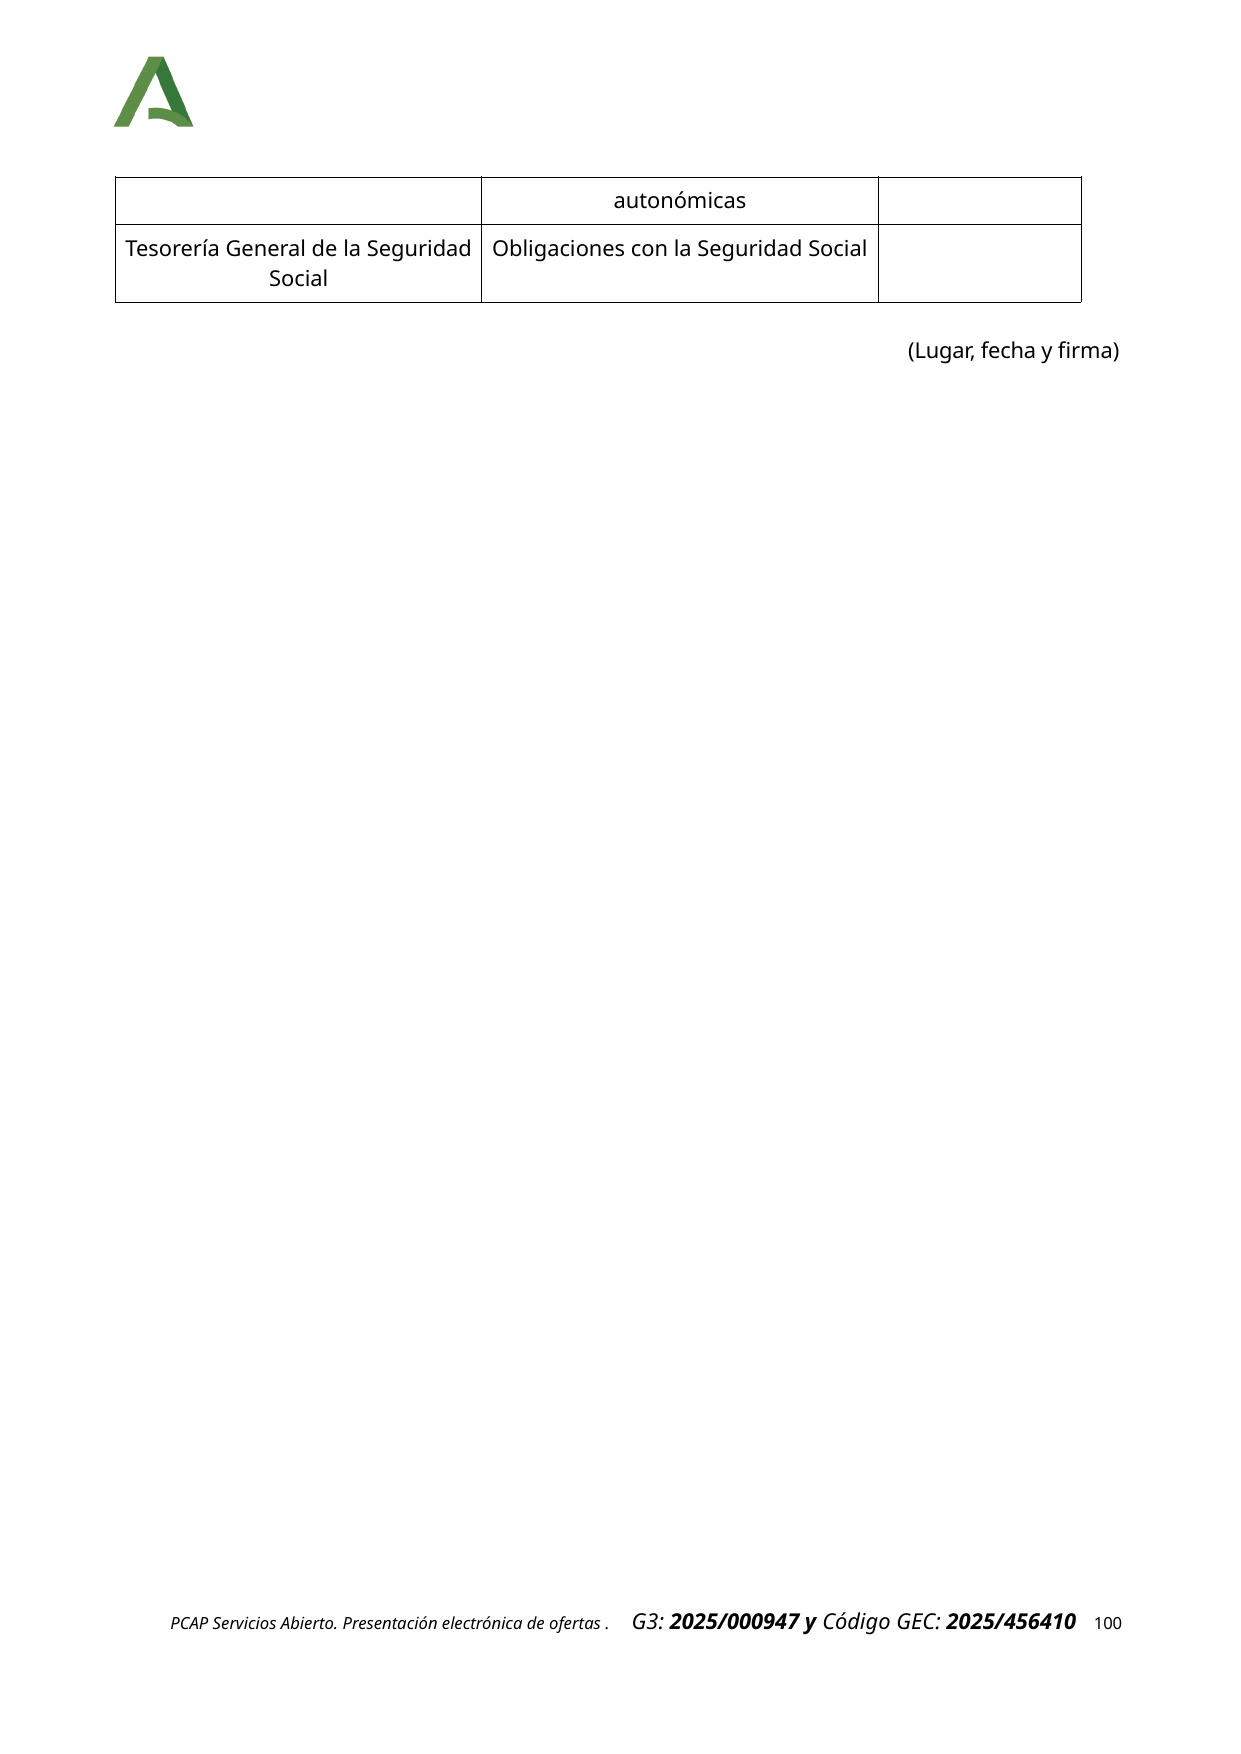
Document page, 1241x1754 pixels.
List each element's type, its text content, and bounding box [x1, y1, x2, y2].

table_cell Tesorería General de la Seguridad Social [116, 225, 481, 301]
table_cell [879, 178, 1081, 224]
text (Lugar, fecha y firma) [118, 334, 1122, 367]
table_cell [116, 178, 481, 224]
table_cell autonómicas [482, 178, 878, 224]
table_cell [879, 225, 1081, 301]
table_cell Obligaciones con la Seguridad Social [482, 225, 878, 301]
picture [109, 52, 198, 131]
